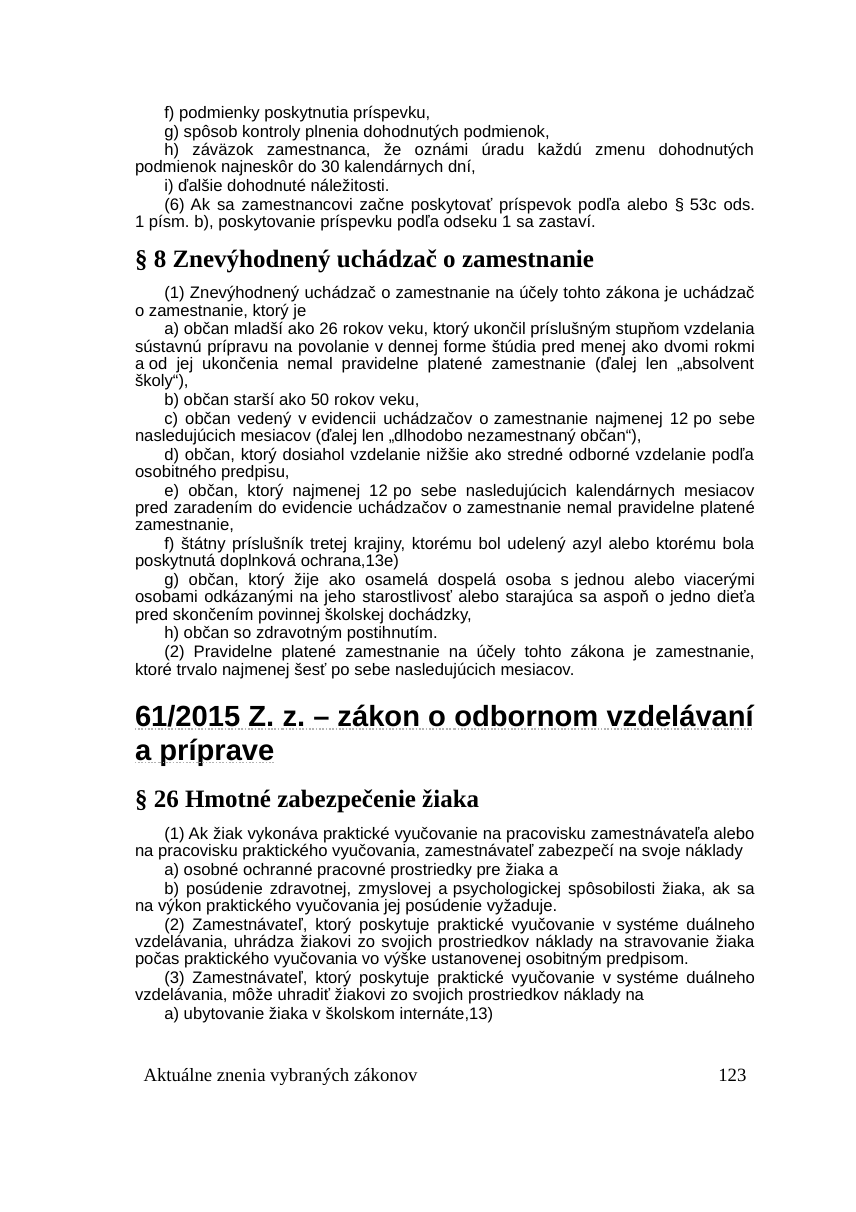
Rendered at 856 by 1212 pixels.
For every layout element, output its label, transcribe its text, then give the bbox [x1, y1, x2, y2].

text a) osobné ochranné pracovné prostriedky pre žiaka a [135, 862, 755, 879]
text c) občan vedený v evidencii uchádzačov o zamestnanie najmenej 12 po sebe nasledujúcich mesiacov (ďalej len „dlhodobo nezamestnaný občan“), [135, 410, 755, 445]
subtitle § 8 Znevýhodnený uchádzač o zamestnanie [135, 244, 755, 272]
text e) občan, ktorý najmenej 12 po sebe nasledujúcich kalendárnych mesiacov pred zaradením do evidencie uchádzačov o zamestnanie nemal pravidelne platené zamestnanie, [135, 482, 755, 534]
text (2) Pravidelne platené zamestnanie na účely tohto zákona je zamestnanie, ktoré trvalo najmenej šesť po sebe nasledujúcich mesiacov. [135, 644, 755, 678]
subtitle 61/2015 Z. z. – zákon o odbornom vzdelávaní a príprave [135, 699, 755, 766]
text f) štátny príslušník tretej krajiny, ktorému bol udelený azyl alebo ktorému bola poskytnutá doplnková ochrana,13e) [135, 536, 755, 570]
text d) občan, ktorý dosiahol vzdelanie nižšie ako stredné odborné vzdelanie podľa osobitného predpisu, [135, 446, 755, 481]
text (1) Znevýhodnený uchádzač o zamestnanie na účely tohto zákona je uchádzač o zamestnanie, ktorý je [135, 285, 755, 319]
text a) občan mladší ako 26 rokov veku, ktorý ukončil príslušným stupňom vzdelania sústavnú prípravu na povolanie v dennej forme štúdia pred menej ako dvomi rokmi a od jej ukončenia nemal pravidelne platené zamestnanie (ďalej len „absolvent školy“), [135, 321, 755, 390]
text (6) Ak sa zamestnancovi začne poskytovať príspevok podľa alebo § 53c ods. 1 písm. b), poskytovanie príspevku podľa odseku 1 sa zastaví. [135, 197, 755, 231]
text f) podmienky poskytnutia príspevku, [135, 104, 755, 122]
text (1) Ak žiak vykonáva praktické vyučovanie na pracovisku zamestnávateľa alebo na pracovisku praktického vyučovania, zamestnávateľ zabezpečí na svoje náklady [135, 826, 755, 860]
text h) občan so zdravotným postihnutím. [135, 625, 755, 642]
text a) ubytovanie žiaka v školskom internáte,13) [135, 1006, 755, 1023]
text (2) Zamestnávateľ, ktorý poskytuje praktické vyučovanie v systéme duálneho vzdelávania, uhrádza žiakovi zo svojich prostriedkov náklady na stravovanie žiaka počas praktického vyučovania vo výške ustanovenej osobitným predpisom. [135, 917, 755, 968]
text h) záväzok zamestnanca, že oznámi úradu každú zmenu dohodnutých podmienok najneskôr do 30 kalendárnych dní, [135, 142, 755, 176]
text g) spôsob kontroly plnenia dohodnutých podmienok, [135, 123, 755, 140]
text b) občan starší ako 50 rokov veku, [135, 392, 755, 409]
text g) občan, ktorý žije ako osamelá dospelá osoba s jednou alebo viacerými osobami odkázanými na jeho starostlivosť alebo starajúca sa aspoň o jedno dieťa pred skončením povinnej školskej dochádzky, [135, 572, 755, 624]
subtitle § 26 Hmotné zabezpečenie žiaka [135, 784, 755, 813]
text b) posúdenie zdravotnej, zmyslovej a psychologickej spôsobilosti žiaka, ak sa na výkon praktického vyučovania jej posúdenie vyžaduje. [135, 881, 755, 915]
text (3) Zamestnávateľ, ktorý poskytuje praktické vyučovanie v systéme duálneho vzdelávania, môže uhradiť žiakovi zo svojich prostriedkov náklady na [135, 970, 755, 1004]
text i) ďalšie dohodnuté náležitosti. [135, 178, 755, 195]
